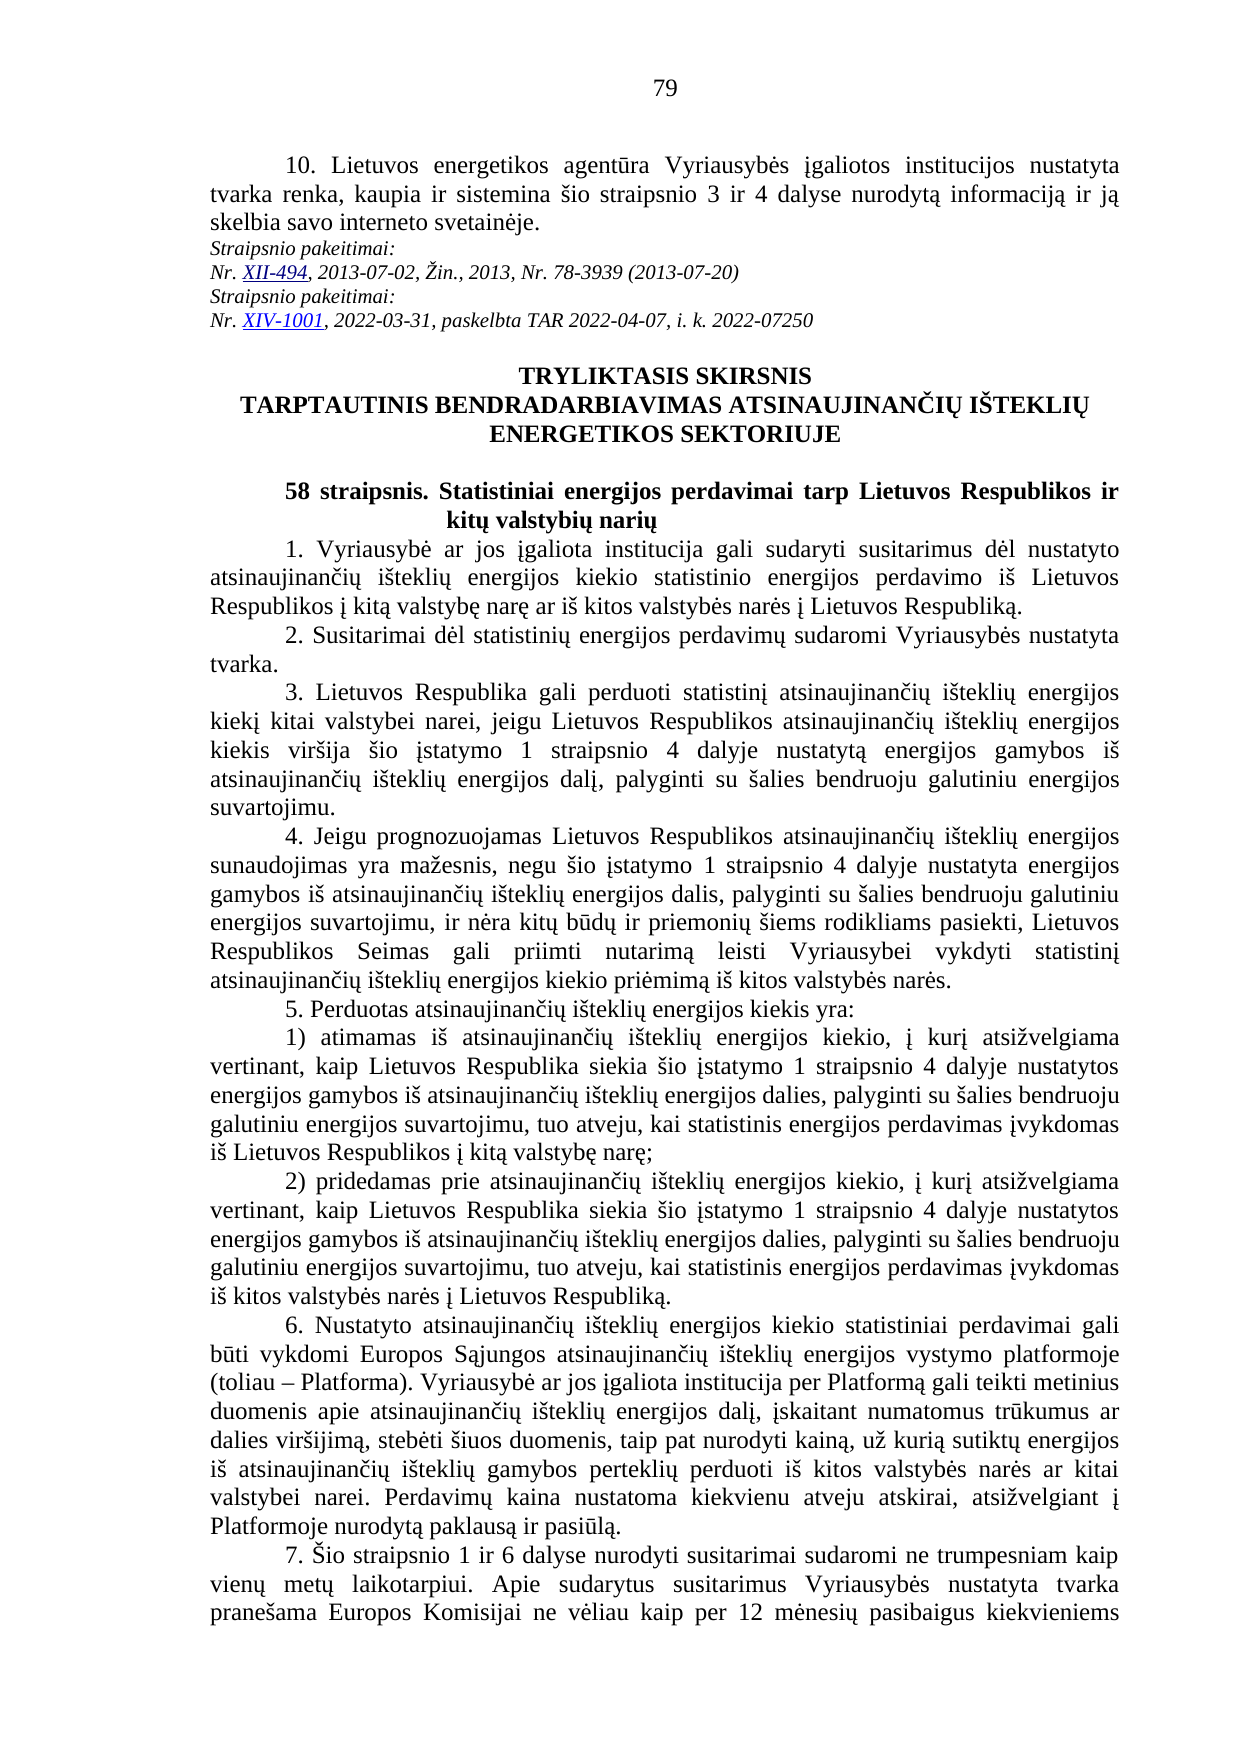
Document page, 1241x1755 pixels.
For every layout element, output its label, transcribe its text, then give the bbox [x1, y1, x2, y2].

text 2. Susitarimai dėl statistinių energijos perdavimų sudaromi Vyriausybės nustatyta tvarka. [210, 620, 1120, 677]
text 5. Perduotas atsinaujinančių išteklių energijos kiekis yra: [210, 994, 1120, 1022]
text 3. Lietuvos Respublika gali perduoti statistinį atsinaujinančių išteklių energijos kiekį kitai valstybei narei, jeigu Lietuvos Respublikos atsinaujinančių išteklių energijos kiekis viršija šio įstatymo 1 straipsnio 4 dalyje nustatytą energijos gamybos iš atsinaujinančių išteklių energijos dalį, palyginti su šalies bendruoju galutiniu energijos suvartojimu. [210, 677, 1120, 821]
text 58 straipsnis. Statistiniai energijos perdavimai tarp Lietuvos Respublikos ir kitų valstybių narių [285, 476, 1120, 534]
text Nr. XIV-1001, 2022-03-31, paskelbta TAR 2022-04-07, i. k. 2022-07250 [210, 308, 1120, 332]
text 1. Vyriausybė ar jos įgaliota institucija gali sudaryti susitarimus dėl nustatyto atsinaujinančių išteklių energijos kiekio statistinio energijos perdavimo iš Lietuvos Respublikos į kitą valstybę narę ar iš kitos valstybės narės į Lietuvos Respubliką. [210, 534, 1120, 620]
text Straipsnio pakeitimai: [210, 284, 1120, 308]
text 1) atimamas iš atsinaujinančių išteklių energijos kiekio, į kurį atsižvelgiama vertinant, kaip Lietuvos Respublika siekia šio įstatymo 1 straipsnio 4 dalyje nustatytos energijos gamybos iš atsinaujinančių išteklių energijos dalies, palyginti su šalies bendruoju galutiniu energijos suvartojimu, tuo atveju, kai statistinis energijos perdavimas įvykdomas iš Lietuvos Respublikos į kitą valstybę narę; [210, 1022, 1120, 1166]
text 10. Lietuvos energetikos agentūra Vyriausybės įgaliotos institucijos nustatyta tvarka renka, kaupia ir sistemina šio straipsnio 3 ir 4 dalyse nurodytą informaciją ir ją skelbia savo interneto svetainėje. [210, 150, 1120, 236]
text 4. Jeigu prognozuojamas Lietuvos Respublikos atsinaujinančių išteklių energijos sunaudojimas yra mažesnis, negu šio įstatymo 1 straipsnio 4 dalyje nustatyta energijos gamybos iš atsinaujinančių išteklių energijos dalis, palyginti su šalies bendruoju galutiniu energijos suvartojimu, ir nėra kitų būdų ir priemonių šiems rodikliams pasiekti, Lietuvos Respublikos Seimas gali priimti nutarimą leisti Vyriausybei vykdyti statistinį atsinaujinančių išteklių energijos kiekio priėmimą iš kitos valstybės narės. [210, 821, 1120, 994]
text TARPTAUTINIS BENDRADARBIAVIMAS ATSINAUJINANČIŲ IŠTEKLIŲ ENERGETIKOS SEKTORIUJE [210, 390, 1120, 447]
text 2) pridedamas prie atsinaujinančių išteklių energijos kiekio, į kurį atsižvelgiama vertinant, kaip Lietuvos Respublika siekia šio įstatymo 1 straipsnio 4 dalyje nustatytos energijos gamybos iš atsinaujinančių išteklių energijos dalies, palyginti su šalies bendruoju galutiniu energijos suvartojimu, tuo atveju, kai statistinis energijos perdavimas įvykdomas iš kitos valstybės narės į Lietuvos Respubliką. [210, 1166, 1120, 1310]
text TRYLIKTASIS SKIRSNIS [210, 361, 1120, 390]
text Straipsnio pakeitimai: [210, 236, 1120, 260]
text Nr. XII-494, 2013-07-02, Žin., 2013, Nr. 78-3939 (2013-07-20) [210, 260, 1120, 284]
text 7. Šio straipsnio 1 ir 6 dalyse nurodyti susitarimai sudaromi ne trumpesniam kaip vienų metų laikotarpiui. Apie sudarytus susitarimus Vyriausybės nustatyta tvarka pranešama Europos Komisijai ne vėliau kaip per 12 mėnesių pasibaigus kiekvieniems [210, 1540, 1120, 1626]
text 6. Nustatyto atsinaujinančių išteklių energijos kiekio statistiniai perdavimai gali būti vykdomi Europos Sąjungos atsinaujinančių išteklių energijos vystymo platformoje (toliau – Platforma). Vyriausybė ar jos įgaliota institucija per Platformą gali teikti metinius duomenis apie atsinaujinančių išteklių energijos dalį, įskaitant numatomus trūkumus ar dalies viršijimą, stebėti šiuos duomenis, taip pat nurodyti kainą, už kurią sutiktų energijos iš atsinaujinančių išteklių gamybos perteklių perduoti iš kitos valstybės narės ar kitai valstybei narei. Perdavimų kaina nustatoma kiekvienu atveju atskirai, atsižvelgiant į Platformoje nurodytą paklausą ir pasiūlą. [210, 1310, 1120, 1540]
